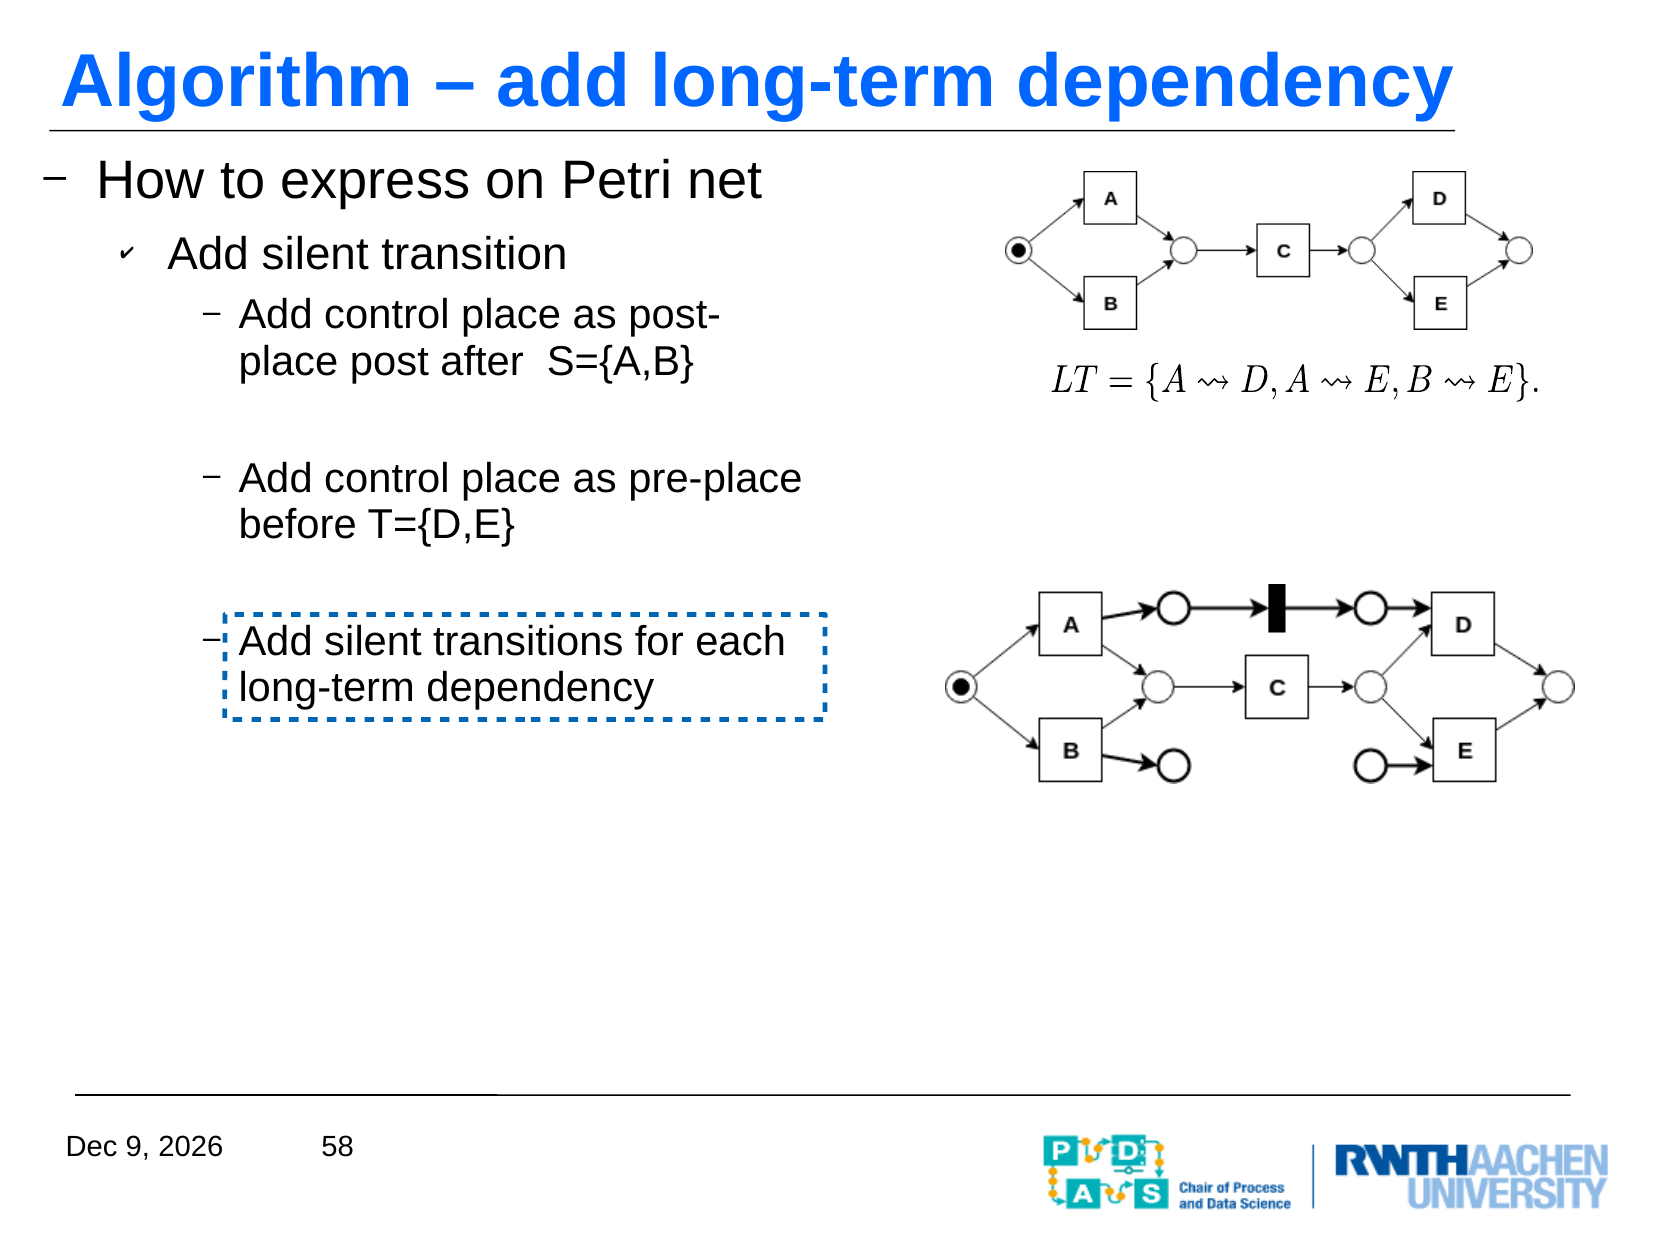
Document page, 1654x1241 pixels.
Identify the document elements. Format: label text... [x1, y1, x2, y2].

list How to express on Petri net Add silent transition Add control place as post-place post after S={A,B} Add control place as pre-place before T={D,E} Add silent transitions for each long-term dependency [0, 150, 811, 1021]
picture [945, 584, 1575, 784]
picture [1005, 1090, 1647, 1241]
picture [1005, 171, 1533, 331]
title Algorithm – add long-term dependency [60, 30, 1549, 131]
text_box [1050, 362, 1541, 402]
